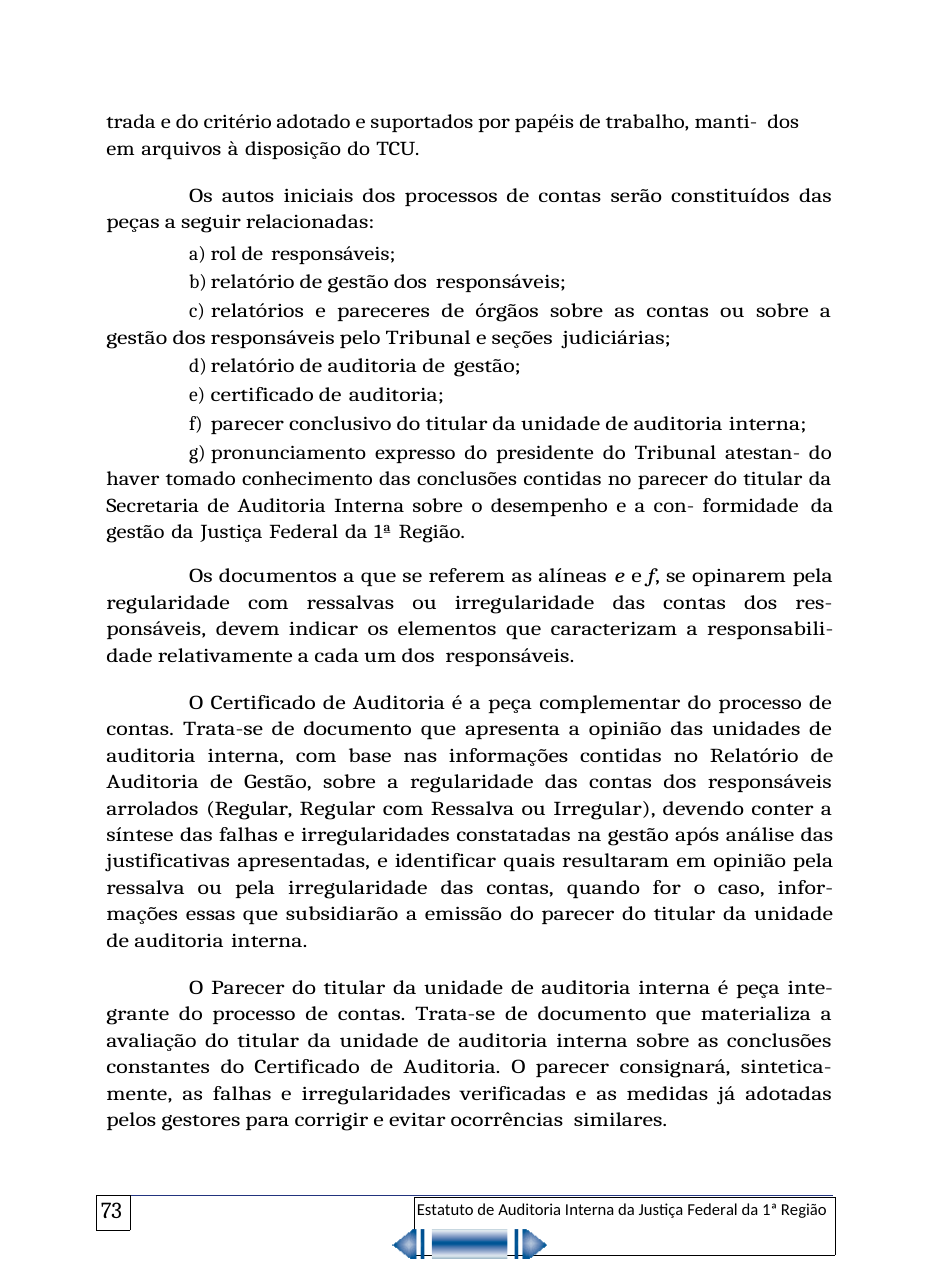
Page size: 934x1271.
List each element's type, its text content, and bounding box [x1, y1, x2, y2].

list parecer conclusivo do titular da unidade de auditoria interna; [189, 413, 856, 435]
text O Certificado de Auditoria é a peça complementar do processo de contas. Trata-se de documento que apresenta a opinião das unidades de auditoria interna, com base nas informações contidas no Relatório de Auditoria de Gestão, sobre a regularidade das contas dos responsáveis arrolados (Regular, Regular com Ressalva ou Irregular), devendo conter a síntese das falhas e irregularidades constatadas na gestão após análise das justificativas apresentadas, e identificar quais resultaram em opinião pela ressalva ou pela irregularidade das contas, quando for o caso, infor- mações essas que subsidiarão a emissão do parecer do titular da unidade de auditoria interna. [106, 691, 833, 952]
list relatório de gestão dos responsáveis; [189, 271, 856, 294]
picture [431, 1229, 508, 1259]
picture [514, 1229, 547, 1259]
list relatório de auditoria de gestão; [189, 355, 856, 378]
text O Parecer do titular da unidade de auditoria interna é peça inte- grante do processo de contas. Trata-se de documento que materializa a avaliação do titular da unidade de auditoria interna sobre as conclusões constantes do Certificado de Auditoria. O parecer consignará, sintetica- mente, as falhas e irregularidades verificadas e as medidas já adotadas pelos gestores para corrigir e evitar ocorrências similares. [106, 977, 833, 1132]
text trada e do critério adotado e suportados por papéis de trabalho, manti- dos em arquivos à disposição do TCU. [106, 111, 817, 160]
list rol de responsáveis; [189, 242, 856, 265]
list certificado de auditoria; [189, 384, 856, 407]
picture [392, 1229, 425, 1259]
text Os autos iniciais dos processos de contas serão constituídos das peças a seguir relacionadas: [106, 184, 833, 233]
text Os documentos a que se referem as alíneas e e f, se opinarem pela regularidade com ressalvas ou irregularidade das contas dos res- ponsáveis, devem indicar os elementos que caracterizam a responsabili- dade relativamente a cada um dos responsáveis. [106, 565, 833, 667]
list relatórios e pareceres de órgãos sobre as contas ou sobre a gestão dos responsáveis pelo Tribunal e seções judiciárias; [106, 300, 833, 349]
list pronunciamento expresso do presidente do Tribunal atestan- do haver tomado conhecimento das conclusões contidas no parecer do titular da Secretaria de Auditoria Interna sobre o desempenho e a con- formidade da gestão da Justiça Federal da 1ª Região. [106, 441, 833, 544]
